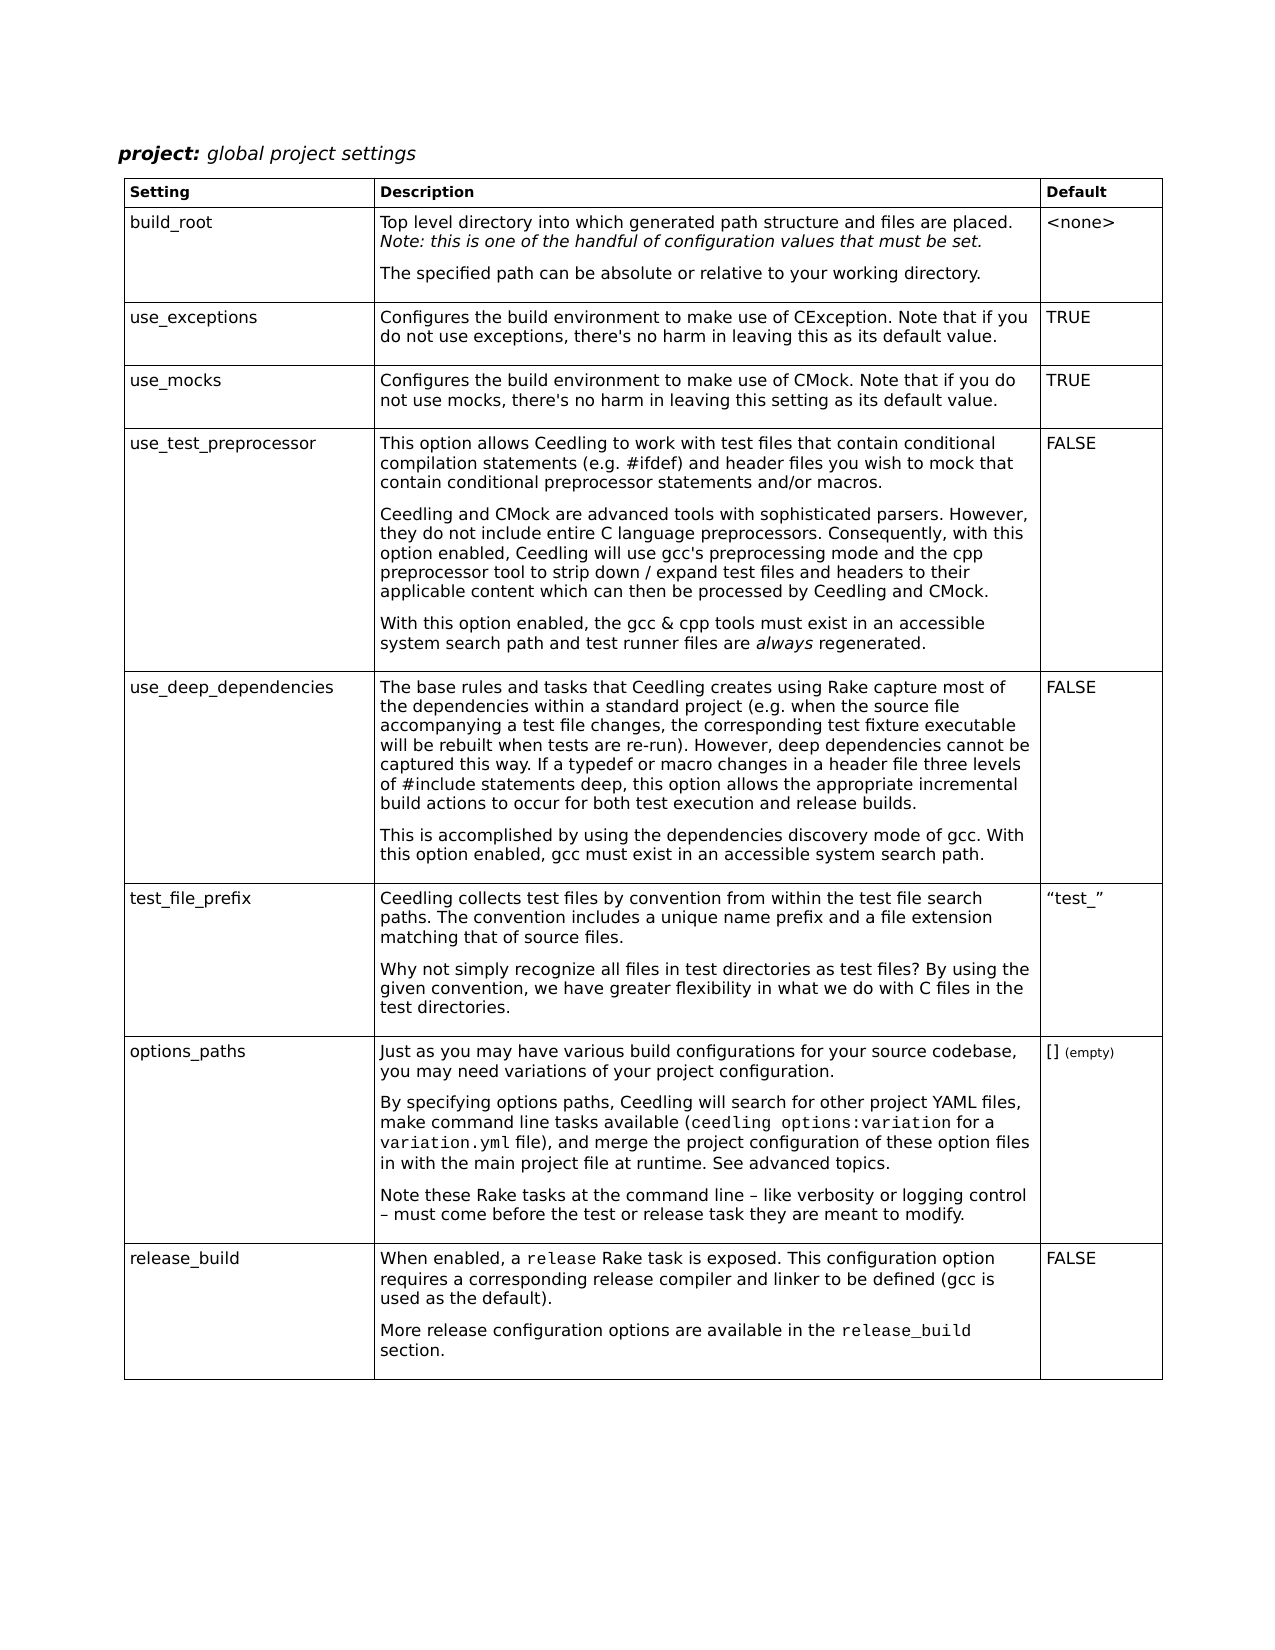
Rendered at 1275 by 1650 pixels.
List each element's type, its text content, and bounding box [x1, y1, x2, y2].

table_cell The base rules and tasks that Ceedling creates using Rake capture most of the dependencies within a standard project (e.g. when the source file accompanying a test file changes, the corresponding test fixture executable will be rebuilt when tests are re-run). However, deep dependencies cannot be captured this way. If a typedef or macro changes in a header file three levels of #include statements deep, this option allows the appropriate incremental build actions to occur for both test execution and release builds. This is accomplished by using the dependencies discovery mode of gcc. With this option enabled, gcc must exist in an accessible system search path. [375, 672, 1040, 883]
table_cell Just as you may have various build configurations for your source codebase, you may need variations of your project configuration. By specifying options paths, Ceedling will search for other project YAML files, make command line tasks available (ceedling options:variation for a variation.yml file), and merge the project configuration of these option files in with the main project file at runtime. See advanced topics. Note these Rake tasks at the command line – like verbosity or logging control – must come before the test or release task they are meant to modify. [375, 1037, 1040, 1243]
table_cell This option allows Ceedling to work with test files that contain conditional compilation statements (e.g. #ifdef) and header files you wish to mock that contain conditional preprocessor statements and/or macros. Ceedling and CMock are advanced tools with sophisticated parsers. However, they do not include entire C language preprocessors. Consequently, with this option enabled, Ceedling will use gcc's preprocessing mode and the cpp preprocessor tool to strip down / expand test files and headers to their applicable content which can then be processed by Ceedling and CMock. With this option enabled, the gcc & cpp tools must exist in an accessible system search path and test runner files are always regenerated. [375, 429, 1040, 671]
subtitle project: global project settings [118, 143, 1157, 165]
table_cell TRUE [1041, 303, 1162, 365]
table_cell “test_” [1041, 884, 1162, 1036]
table_cell FALSE [1041, 429, 1162, 671]
table_cell TRUE [1041, 366, 1162, 428]
table_cell <none> [1041, 208, 1162, 302]
table_cell build_root [125, 208, 374, 302]
table_cell Configures the build environment to make use of CException. Note that if you do not use exceptions, there's no harm in leaving this as its default value. [375, 303, 1040, 365]
table_header Default [1041, 179, 1162, 206]
table_cell Configures the build environment to make use of CMock. Note that if you do not use mocks, there's no harm in leaving this setting as its default value. [375, 366, 1040, 428]
table_cell release_build [125, 1244, 374, 1379]
table_cell [] (empty) [1041, 1037, 1162, 1243]
table_cell use_exceptions [125, 303, 374, 365]
table_cell When enabled, a release Rake task is exposed. This configuration option requires a corresponding release compiler and linker to be defined (gcc is used as the default). More release configuration options are available in the release_build section. [375, 1244, 1040, 1379]
table_cell options_paths [125, 1037, 374, 1243]
table_cell Top level directory into which generated path structure and files are placed. Note: this is one of the handful of configuration values that must be set. The specified path can be absolute or relative to your working directory. [375, 208, 1040, 302]
table_cell use_deep_dependencies [125, 672, 374, 883]
table_cell FALSE [1041, 1244, 1162, 1379]
table_cell use_mocks [125, 366, 374, 428]
table_cell Ceedling collects test files by convention from within the test file search paths. The convention includes a unique name prefix and a file extension matching that of source files. Why not simply recognize all files in test directories as test files? By using the given convention, we have greater flexibility in what we do with C files in the test directories. [375, 884, 1040, 1036]
table_header Setting [125, 179, 374, 206]
table_cell test_file_prefix [125, 884, 374, 1036]
table_cell FALSE [1041, 672, 1162, 883]
table_cell use_test_preprocessor [125, 429, 374, 671]
table_header Description [375, 179, 1040, 206]
